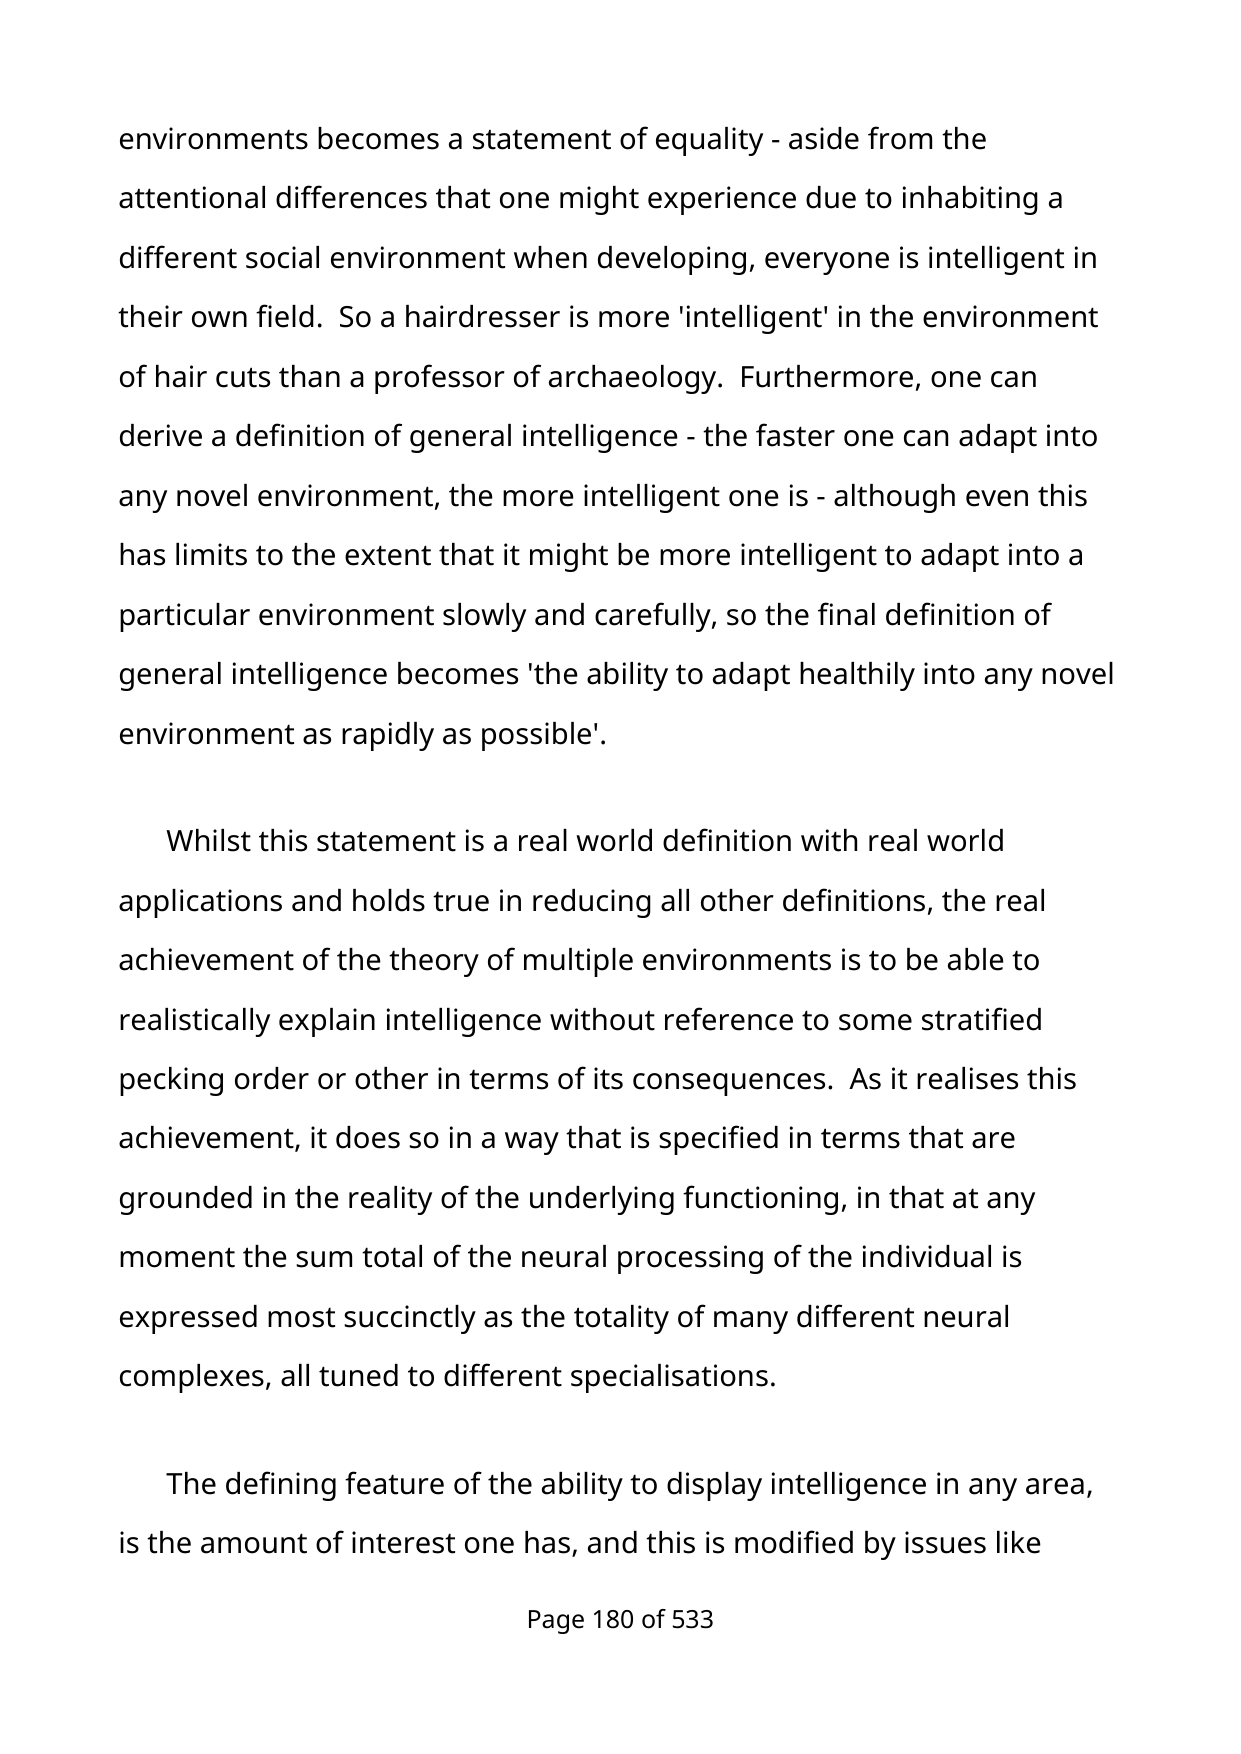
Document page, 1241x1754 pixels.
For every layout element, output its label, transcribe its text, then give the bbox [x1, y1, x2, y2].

text The defining feature of the ability to display intelligence in any area, is the amount of interest one has, and this is modified by issues like [118, 1463, 1122, 1562]
text Whilst this statement is a real world definition with real world applications and holds true in reducing all other definitions, the real achievement of the theory of multiple environments is to be able to realistically explain intelligence without reference to some stratified pecking order or other in terms of its consequences. As it realises this achievement, it does so in a way that is specified in terms that are grounded in the reality of the underlying functioning, in that at any moment the sum total of the neural processing of the individual is expressed most succinctly as the totality of many different neural complexes, all tuned to different specialisations. [118, 820, 1122, 1395]
text environments becomes a statement of equality - aside from the attentional differences that one might experience due to inhabiting a different social environment when developing, everyone is intelligent in their own field. So a hairdresser is more 'intelligent' in the environment of hair cuts than a professor of archaeology. Furthermore, one can derive a definition of general intelligence - the faster one can adapt into any novel environment, the more intelligent one is - although even this has limits to the extent that it might be more intelligent to adapt into a particular environment slowly and carefully, so the final definition of general intelligence becomes 'the ability to adapt healthily into any novel environment as rapidly as possible'. [118, 118, 1122, 753]
